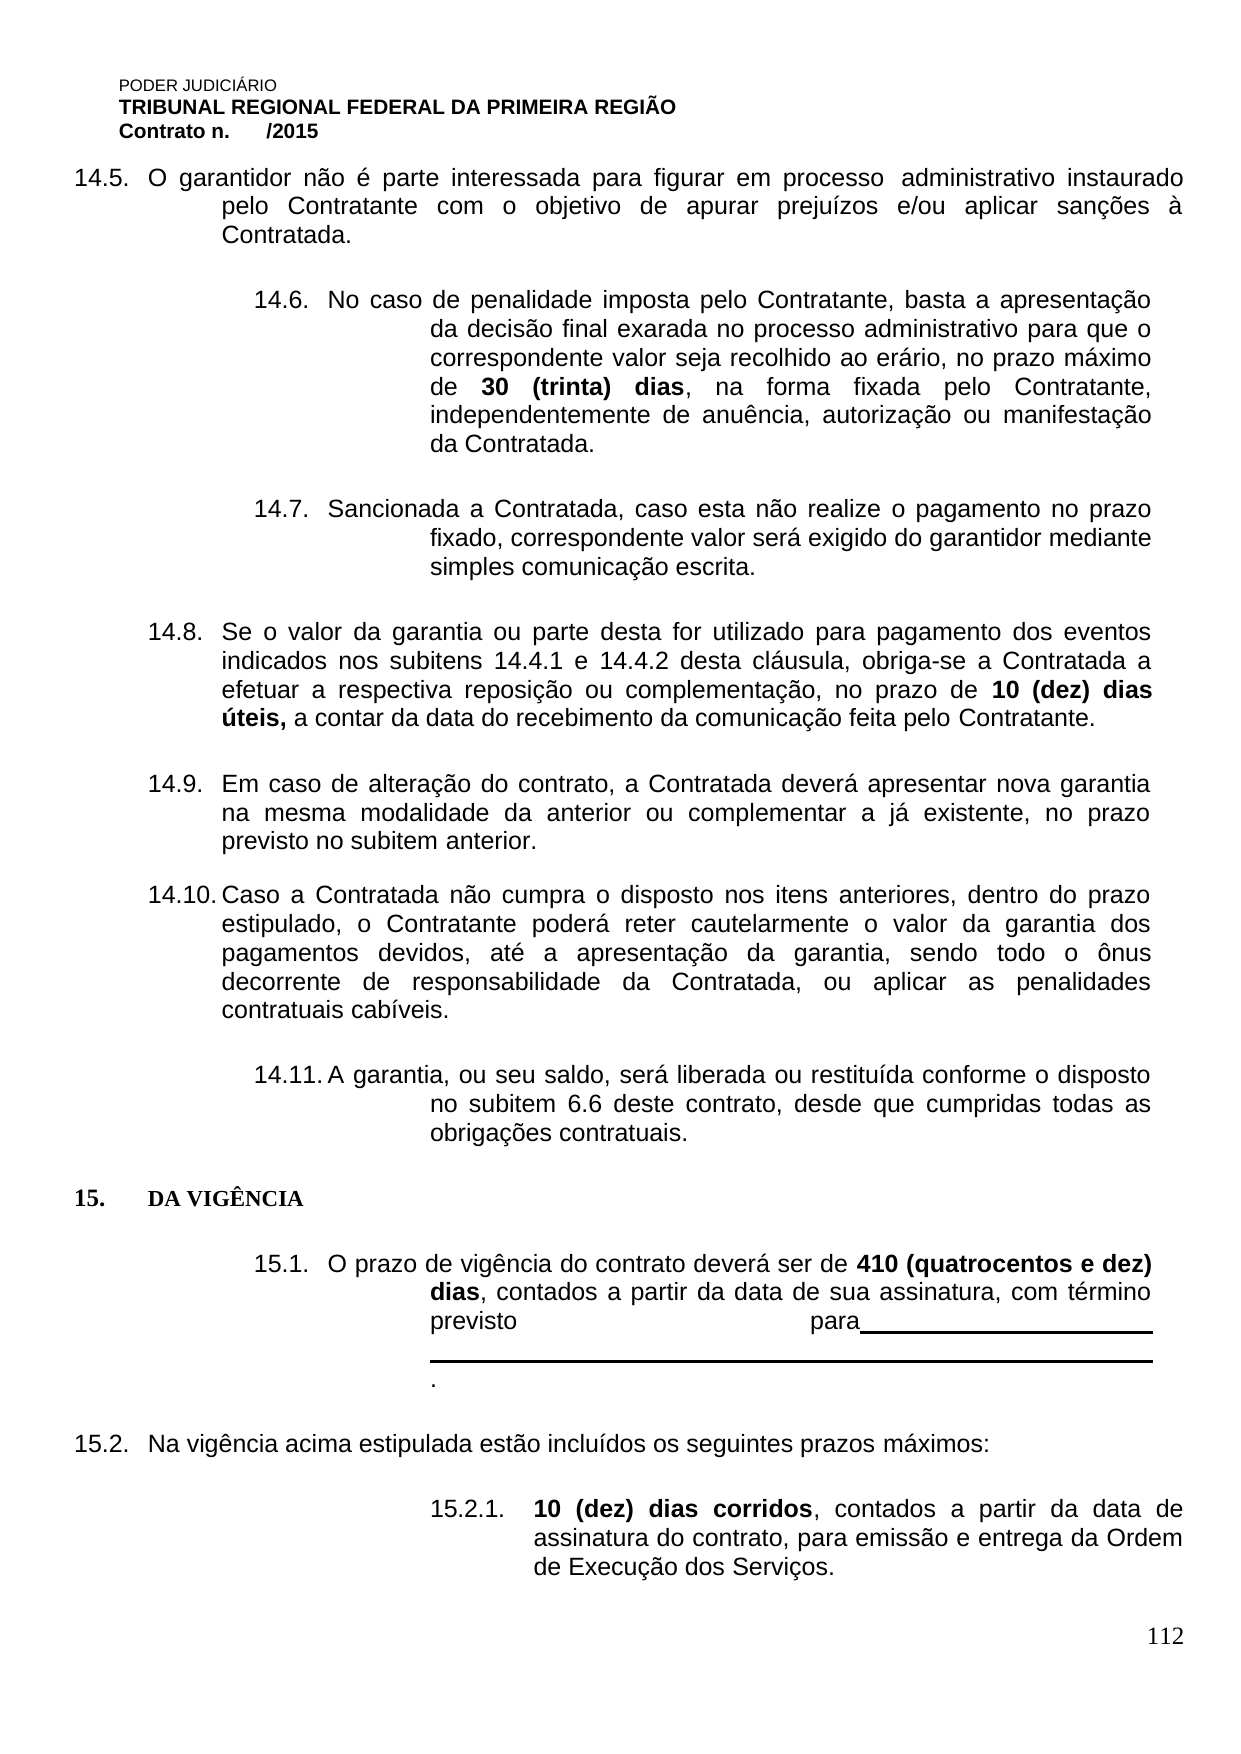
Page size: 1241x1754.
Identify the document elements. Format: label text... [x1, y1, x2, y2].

list O garantidor não é parte interessada para figurar em processo administrativo instaurado pelo Contratante com o objetivo de apurar prejuízos e/ou aplicar sanções à Contratada. [74, 162, 1184, 249]
list Na vigência acima estipulada estão incluídos os seguintes prazos máximos: [74, 1429, 1184, 1458]
list O prazo de vigência do contrato deverá ser de 410 (quatrocentos e dez) dias, contados a partir da data de sua assinatura, com término previsto para . [254, 1249, 1153, 1392]
list No caso de penalidade imposta pelo Contratante, basta a apresentação da decisão final exarada no processo administrativo para que o correspondente valor seja recolhido ao erário, no prazo máximo de 30 (trinta) dias, na forma fixada pelo Contratante, independentemente de anuência, autorização ou manifestação da Contratada. [254, 285, 1153, 458]
list 10 (dez) dias corridos, contados a partir da data de assinatura do contrato, para emissão e entrega da Ordem de Execução dos Serviços. [430, 1494, 1184, 1581]
list Em caso de alteração do contrato, a Contratada deverá apresentar nova garantia na mesma modalidade da anterior ou complementar a já existente, no prazo previsto no subitem anterior. [148, 769, 1152, 855]
list Sancionada a Contratada, caso esta não realize o pagamento no prazo fixado, correspondente valor será exigido do garantidor mediante simples comunicação escrita. [254, 494, 1153, 581]
list Se o valor da garantia ou parte desta for utilizado para pagamento dos eventos indicados nos subitens 14.4.1 e 14.4.2 desta cláusula, obriga-se a Contratada a efetuar a respectiva reposição ou complementação, no prazo de 10 (dez) dias úteis, a contar da data do recebimento da comunicação feita pelo Contratante. [148, 617, 1153, 732]
list A garantia, ou seu saldo, será liberada ou restituída conforme o disposto no subitem 6.6 deste contrato, desde que cumpridas todas as obrigações contratuais. [254, 1061, 1153, 1147]
list DA VIGÊNCIA [74, 1183, 1184, 1212]
list Caso a Contratada não cumpra o disposto nos itens anteriores, dentro do prazo estipulado, o Contratante poderá reter cautelarmente o valor da garantia dos pagamentos devidos, até a apresentação da garantia, sendo todo o ônus decorrente de responsabilidade da Contratada, ou aplicar as penalidades contratuais cabíveis. [148, 880, 1153, 1024]
